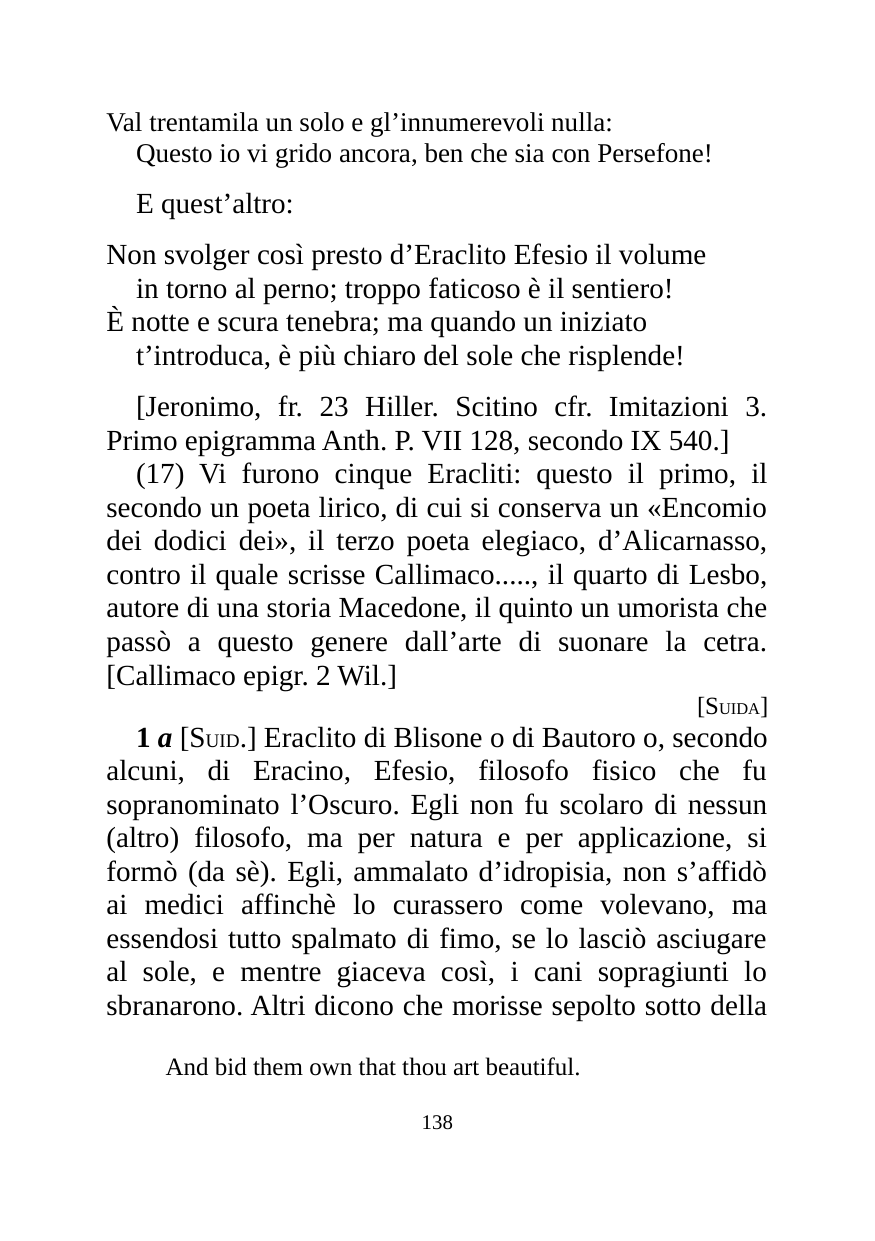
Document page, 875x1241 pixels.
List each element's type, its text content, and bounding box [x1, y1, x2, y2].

text È notte e scura tenebra; ma quando un iniziato t’introduca, è più chiaro del sole che risplende! [106, 304, 768, 372]
text E quest’altro: [106, 186, 768, 220]
subtitle [Suida] [106, 691, 768, 720]
text [Jeronimo, fr. 23 Hiller. Scitino cfr. Imitazioni 3. Primo epigramma Anth. P. VII 128, secondo IX 540.] [106, 389, 768, 456]
text And bid them own that thou art beautiful. [165, 1052, 768, 1080]
text Val trentamila un solo e gl’innumerevoli nulla: Questo io vi grido ancora, ben che sia con Persefone! [106, 106, 768, 168]
text (17) Vi furono cinque Eracliti: questo il primo, il secondo un poeta lirico, di cui si conserva un «Encomio dei dodici dei», il terzo poeta elegiaco, d’Alicarnasso, contro il quale scrisse Callimaco....., il quarto di Lesbo, autore di una storia Macedone, il quinto un umorista che passò a questo genere dall’arte di suonare la cetra. [Callimaco epigr. 2 Wil.] [106, 456, 768, 691]
text 1 a [Suid.] Eraclito di Blisone o di Bautoro o, secondo alcuni, di Eracino, Efesio, filosofo fisico che fu sopranominato l’Oscuro. Egli non fu scolaro di nessun (altro) filosofo, ma per natura e per applicazione, si formò (da sè). Egli, ammalato d’idropisia, non s’affidò ai medici affinchè lo curassero come volevano, ma essendosi tutto spalmato di fimo, se lo lasciò asciugare al sole, e mentre giaceva così, i cani sopragiunti lo sbranarono. Altri dicono che morisse sepolto sotto della [106, 720, 768, 1022]
text Non svolger così presto d’Eraclito Efesio il volume in torno al perno; troppo faticoso è il sentiero! [106, 237, 768, 304]
